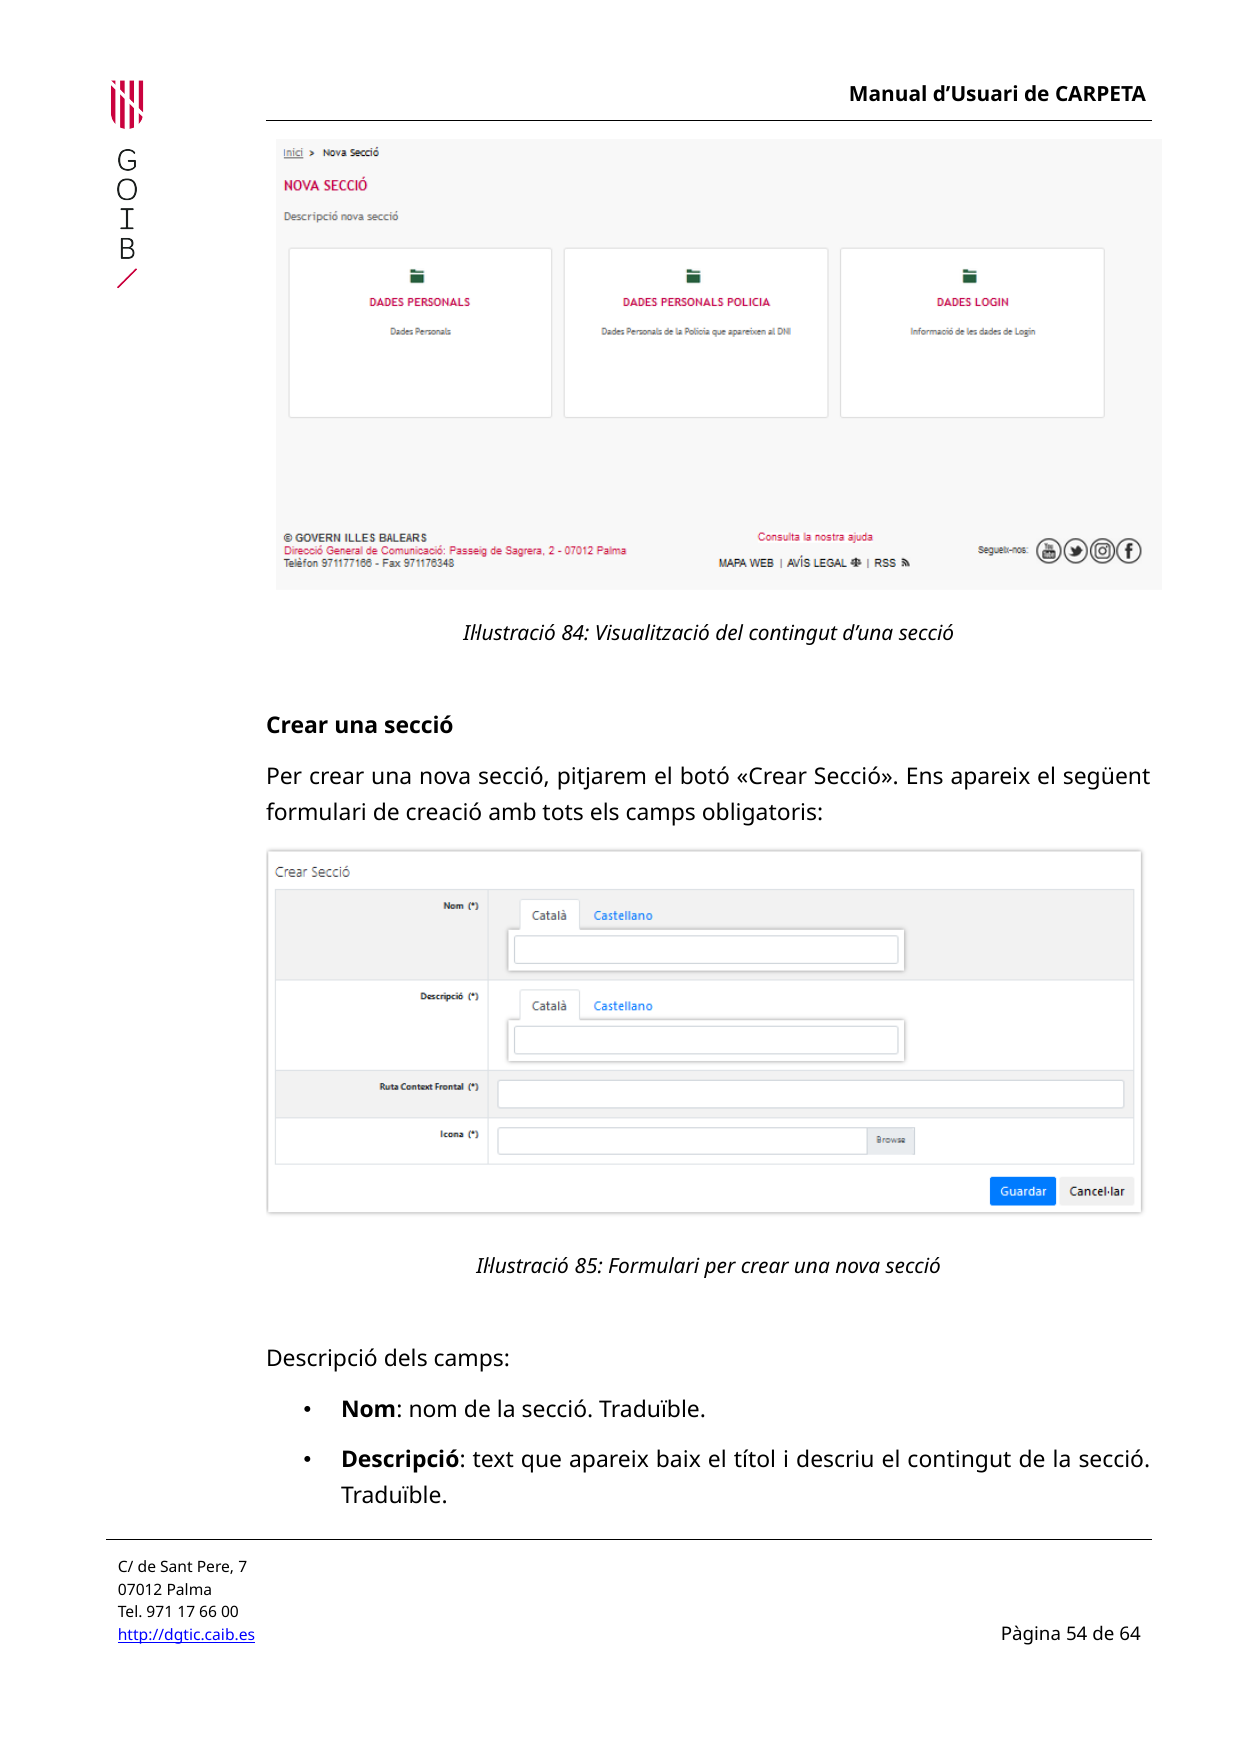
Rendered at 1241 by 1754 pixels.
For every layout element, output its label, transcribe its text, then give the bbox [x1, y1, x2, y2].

text Descripció dels camps: [266, 1342, 1152, 1373]
picture [265, 846, 1152, 1221]
text Il·lustració 85: Formulari per crear una nova secció [266, 1221, 1152, 1280]
picture [82, 57, 172, 319]
text Crear una secció [266, 709, 1152, 741]
list Nom: nom de la secció. Traduïble. [303, 1393, 1152, 1424]
text Per crear una nova secció, pitjarem el botó «Crear Secció». Ens apareix el següent formulari de creació amb tots els camps obligatoris: [266, 760, 1152, 827]
text Il·lustració 84: Visualització del contingut d’una secció [266, 591, 1152, 647]
list Descripció: text que apareix baix el títol i descriu el contingut de la secció. Traduïble. [303, 1443, 1152, 1510]
picture [276, 139, 1162, 591]
